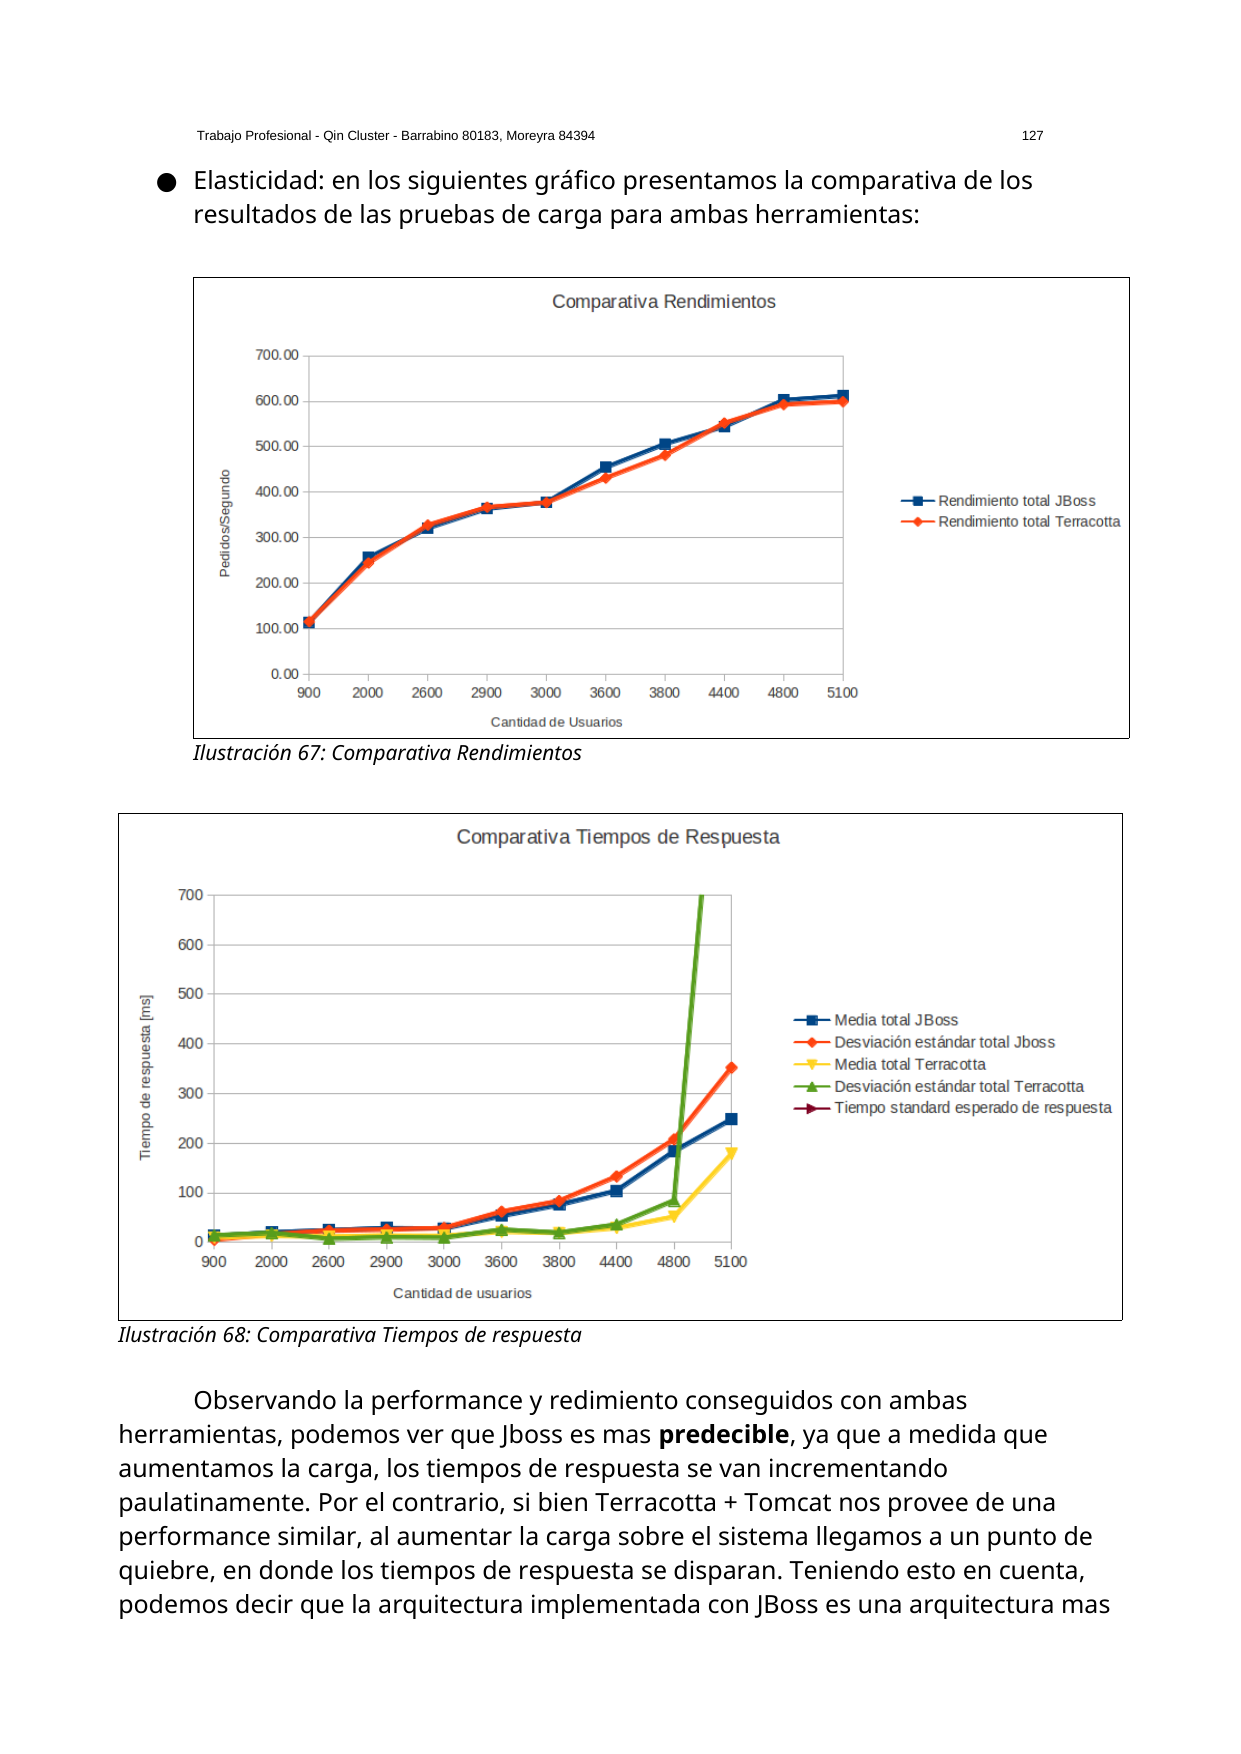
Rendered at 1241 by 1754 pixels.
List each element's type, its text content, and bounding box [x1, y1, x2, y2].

text Observando la performance y redimiento conseguidos con ambas herramientas, podemos ver que Jboss es mas predecible, ya que a medida que aumentamos la carga, los tiempos de respuesta se van incrementando paulatinamente. Por el contrario, si bien Terracotta + Tomcat nos provee de una performance similar, al aumentar la carga sobre el sistema llegamos a un punto de quiebre, en donde los tiempos de respuesta se disparan. Teniendo esto en cuenta, podemos decir que la arquitectura implementada con JBoss es una arquitectura mas [118, 1382, 1122, 1621]
list Elasticidad: en los siguientes gráfico presentamos la comparativa de los resultados de las pruebas de carga para ambas herramientas: [156, 162, 1122, 801]
text Ilustración 68: Comparativa Tiempos de respuesta [118, 1321, 1122, 1348]
picture [121, 816, 1119, 1317]
picture [196, 280, 1127, 736]
list Ilustración 67: Comparativa Rendimientos [193, 739, 1129, 767]
